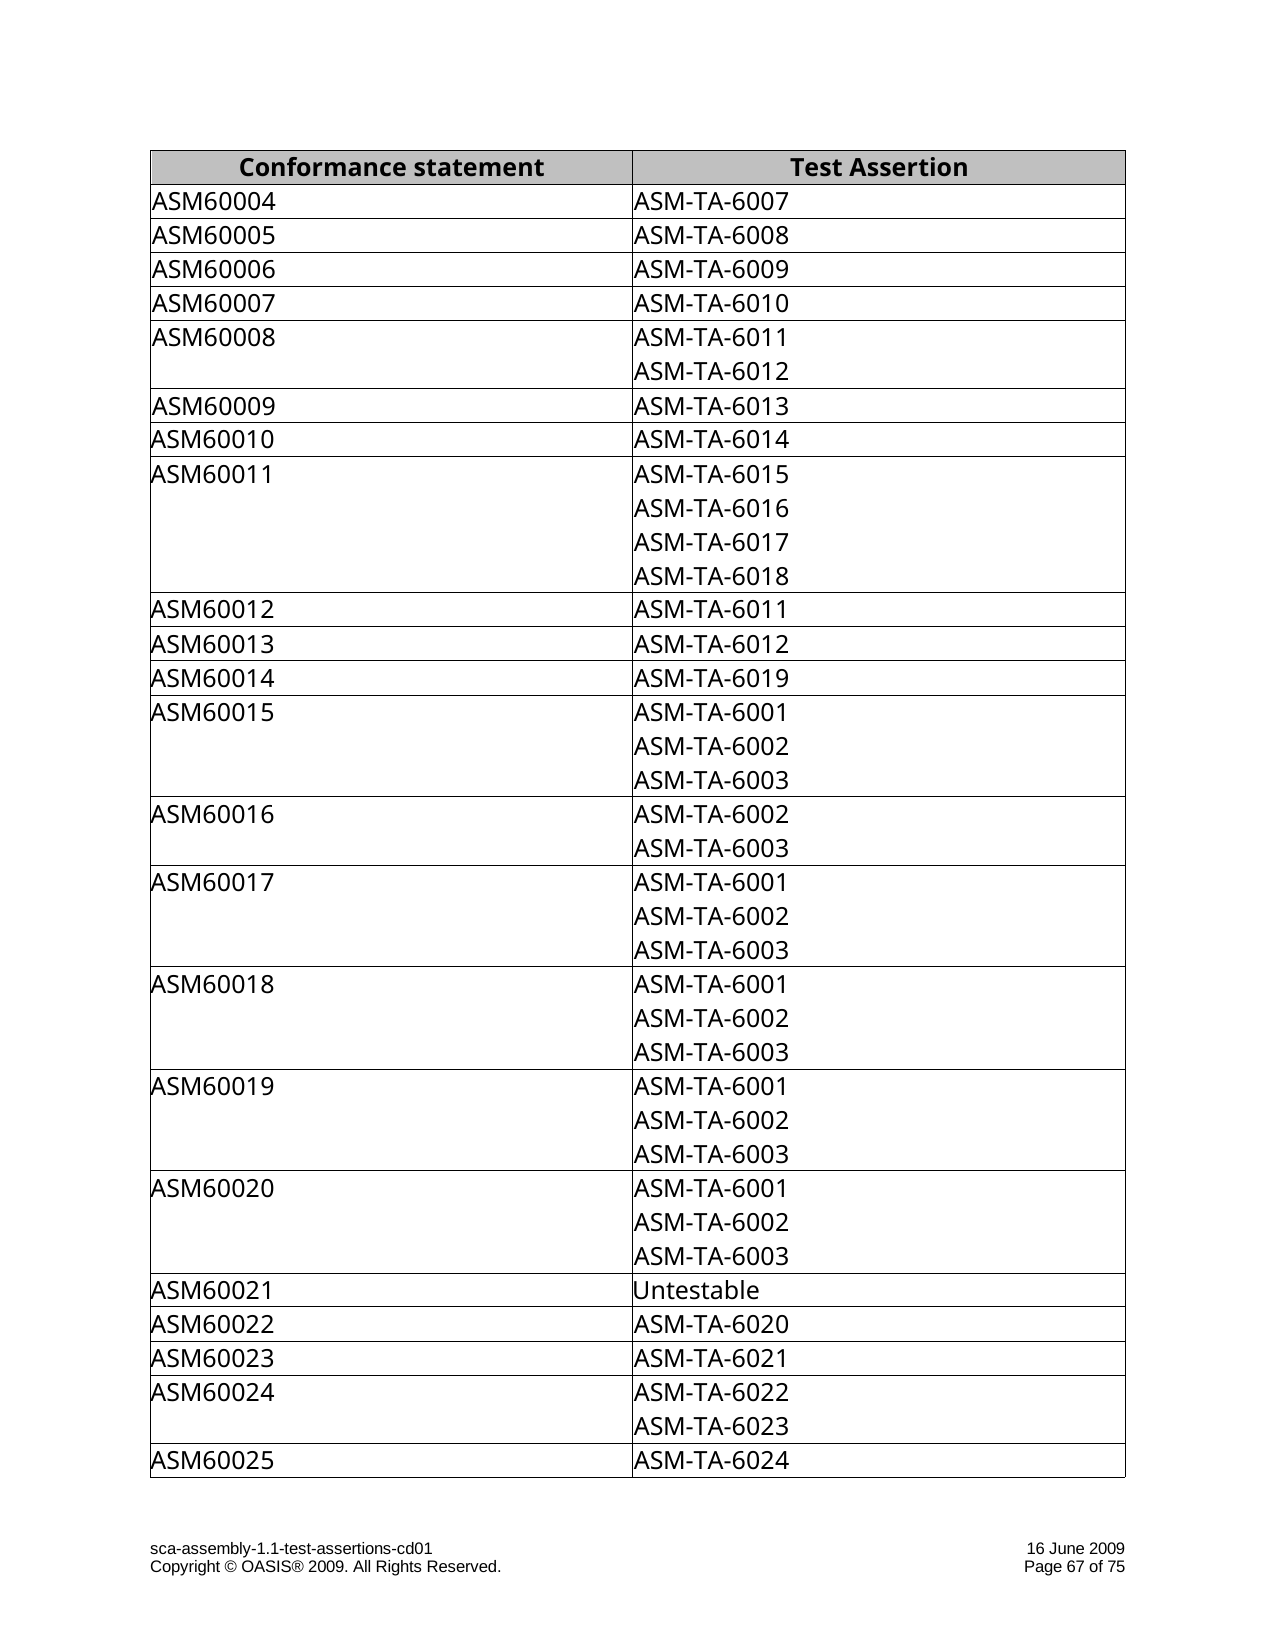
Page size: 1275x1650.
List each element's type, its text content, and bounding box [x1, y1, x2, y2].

table_cell ASM60004 [151, 185, 632, 218]
table_cell ASM60007 [151, 287, 632, 320]
table_cell ASM60014 [151, 661, 632, 695]
table_cell ASM-TA-6022 ASM-TA-6023 [633, 1376, 1125, 1443]
table_cell ASM60012 [151, 593, 632, 626]
table_cell ASM-TA-6007 [633, 185, 1125, 218]
table_cell ASM-TA-6010 [633, 287, 1125, 320]
table_cell ASM60013 [151, 627, 632, 660]
table_cell ASM-TA-6011 ASM-TA-6012 [633, 321, 1125, 388]
table_cell ASM-TA-6002 ASM-TA-6003 [633, 797, 1125, 865]
table_cell ASM-TA-6009 [633, 253, 1125, 286]
table_cell ASM60023 [151, 1342, 632, 1375]
table_cell ASM-TA-6019 [633, 661, 1125, 695]
table_cell ASM-TA-6008 [633, 219, 1125, 252]
table_cell ASM60009 [151, 389, 632, 422]
table_cell ASM60025 [151, 1444, 632, 1477]
table_cell Untestable [633, 1274, 1125, 1306]
table_cell ASM60022 [151, 1307, 632, 1341]
table_cell ASM-TA-6001 ASM-TA-6002 ASM-TA-6003 [633, 866, 1125, 966]
table_cell ASM-TA-6012 [633, 627, 1125, 660]
table_cell ASM-TA-6021 [633, 1342, 1125, 1375]
table_cell ASM60005 [151, 219, 632, 252]
table_cell ASM-TA-6013 [633, 389, 1125, 422]
table_cell ASM60019 [151, 1070, 632, 1170]
table_cell ASM-TA-6011 [633, 593, 1125, 626]
table_cell ASM-TA-6014 [633, 423, 1125, 456]
table_cell ASM-TA-6001 ASM-TA-6002 ASM-TA-6003 [633, 1070, 1125, 1170]
table_cell ASM60008 [151, 321, 632, 388]
table_cell ASM-TA-6024 [633, 1444, 1125, 1477]
table_cell ASM60024 [151, 1376, 632, 1443]
table_cell ASM-TA-6020 [633, 1307, 1125, 1341]
table_cell ASM-TA-6001 ASM-TA-6002 ASM-TA-6003 [633, 967, 1125, 1069]
table_cell ASM60011 [151, 457, 632, 592]
table_cell ASM60010 [151, 423, 632, 456]
table_cell ASM-TA-6001 ASM-TA-6002 ASM-TA-6003 [633, 696, 1125, 796]
table_cell ASM60016 [151, 797, 632, 865]
table_cell ASM60021 [151, 1274, 632, 1306]
table_cell ASM60017 [151, 866, 632, 966]
table_cell ASM60018 [151, 967, 632, 1069]
table_cell ASM-TA-6015 ASM-TA-6016 ASM-TA-6017 ASM-TA-6018 [633, 457, 1125, 592]
table_cell ASM60020 [151, 1171, 632, 1273]
table_cell ASM-TA-6001 ASM-TA-6002 ASM-TA-6003 [633, 1171, 1125, 1273]
table_cell ASM60015 [151, 696, 632, 796]
table_cell ASM60006 [151, 253, 632, 286]
